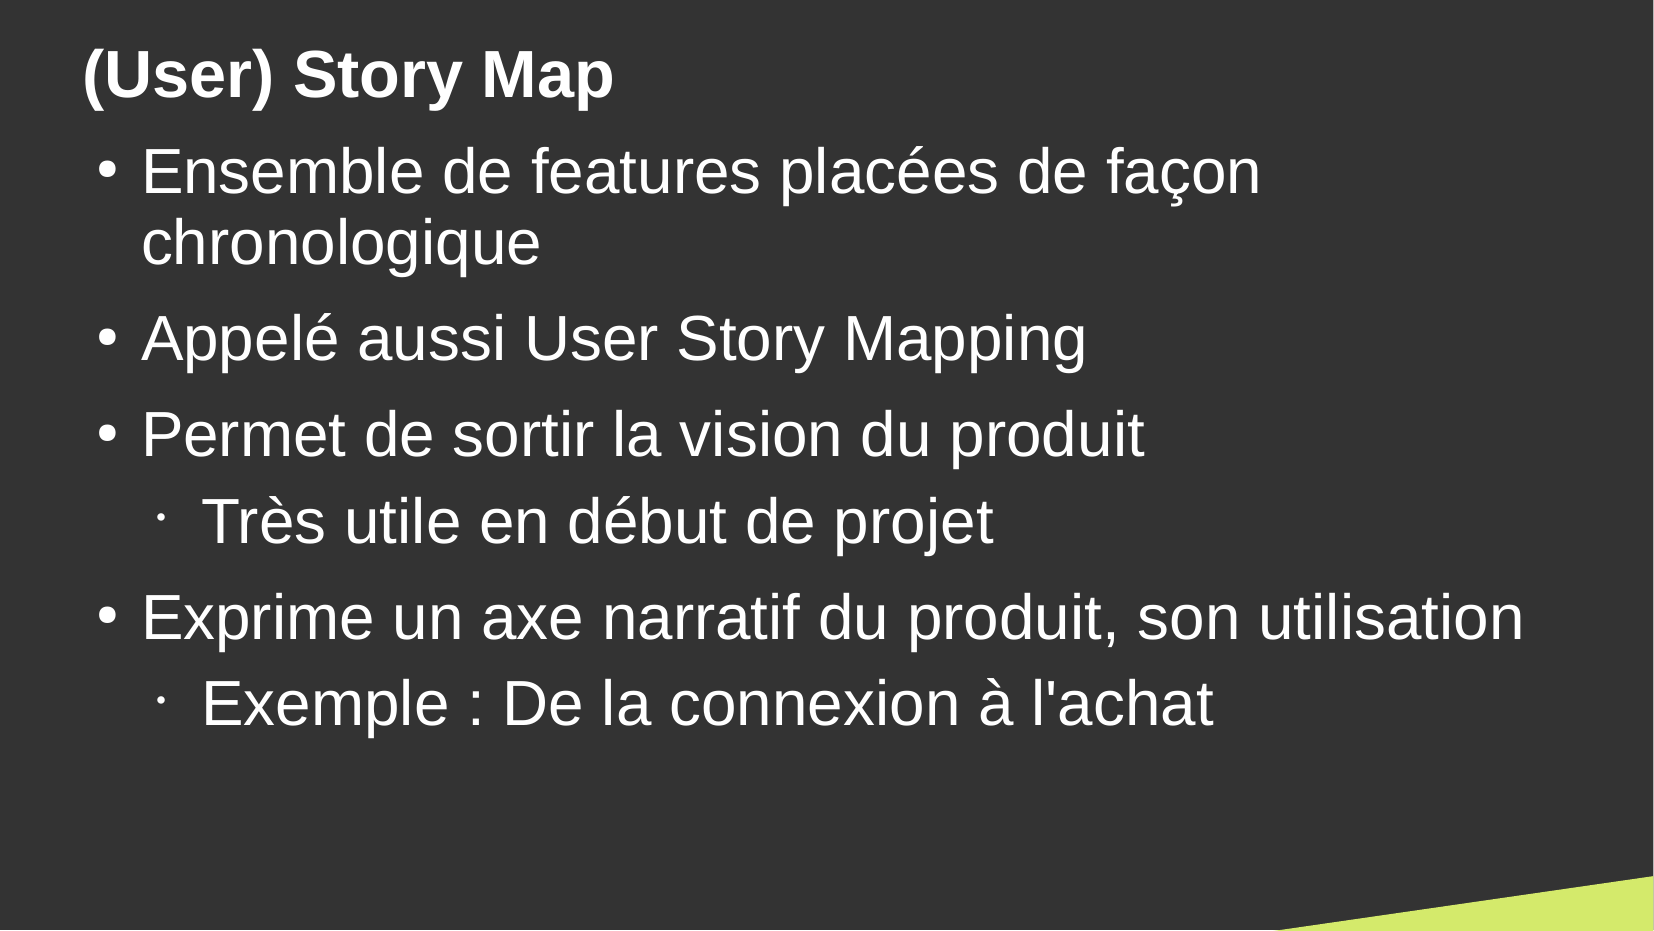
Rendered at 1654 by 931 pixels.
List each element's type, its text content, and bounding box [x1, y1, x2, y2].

list Ensemble de features placées de façon chronologique Appelé aussi User Story Mapping Permet de sortir la vision du produit Très utile en début de projet Exprime un axe narratif du produit, son utilisation Exemple : De la connexion à l'achat [80, 135, 1620, 745]
title (User) Story Map [82, 37, 1571, 122]
text_box [1273, 876, 1654, 931]
